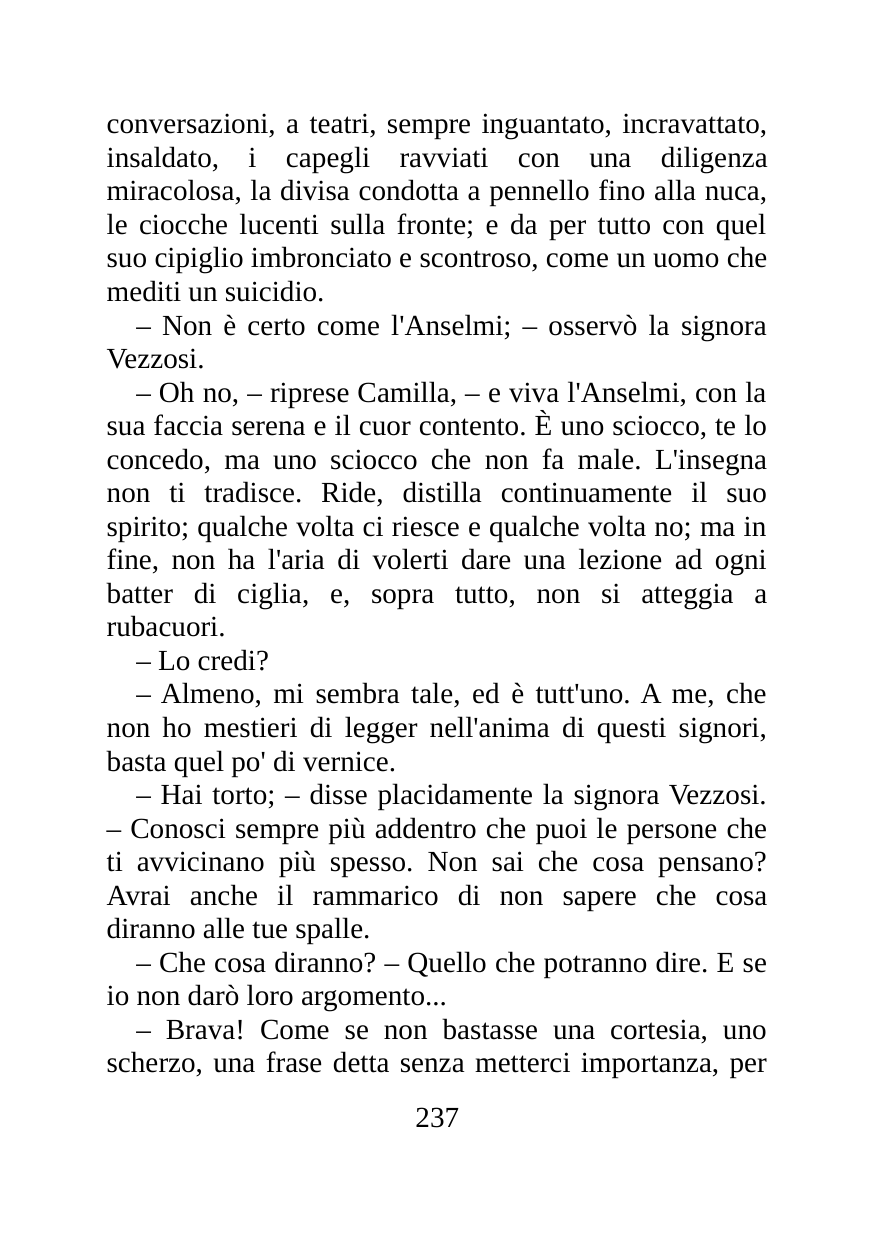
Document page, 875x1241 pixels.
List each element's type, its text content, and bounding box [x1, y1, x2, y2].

text ‒ Almeno, mi sembra tale, ed è tutt'uno. A me, che non ho mestieri di legger nell'anima di questi signori, basta quel po' di vernice. [106, 677, 768, 777]
text conversazioni, a teatri, sempre inguantato, incravattato, insaldato, i capegli ravviati con una diligenza miracolosa, la divisa condotta a pennello fino alla nuca, le ciocche lucenti sulla fronte; e da per tutto con quel suo cipiglio imbronciato e scontroso, come un uomo che mediti un suicidio. [106, 106, 768, 308]
text ‒ Che cosa diranno? ‒ Quello che potranno dire. E se io non darò loro argomento... [106, 945, 768, 1012]
text ‒ Brava! Come se non bastasse una cortesia, uno scherzo, una frase detta senza metterci importanza, per [106, 1012, 768, 1079]
text ‒ Non è certo come l'Anselmi; ‒ osservò la signora Vezzosi. [106, 308, 768, 375]
text ‒ Lo credi? [106, 643, 768, 677]
text ‒ Oh no, ‒ riprese Camilla, ‒ e viva l'Anselmi, con la sua faccia serena e il cuor contento. È uno sciocco, te lo concedo, ma uno sciocco che non fa male. L'insegna non ti tradisce. Ride, distilla continuamente il suo spirito; qualche volta ci riesce e qualche volta no; ma in fine, non ha l'aria di volerti dare una lezione ad ogni batter di ciglia, e, sopra tutto, non si atteggia a rubacuori. [106, 375, 768, 643]
text ‒ Hai torto; ‒ disse placidamente la signora Vezzosi. ‒ Conosci sempre più addentro che puoi le persone che ti avvicinano più spesso. Non sai che cosa pensano? Avrai anche il rammarico di non sapere che cosa diranno alle tue spalle. [106, 777, 768, 945]
